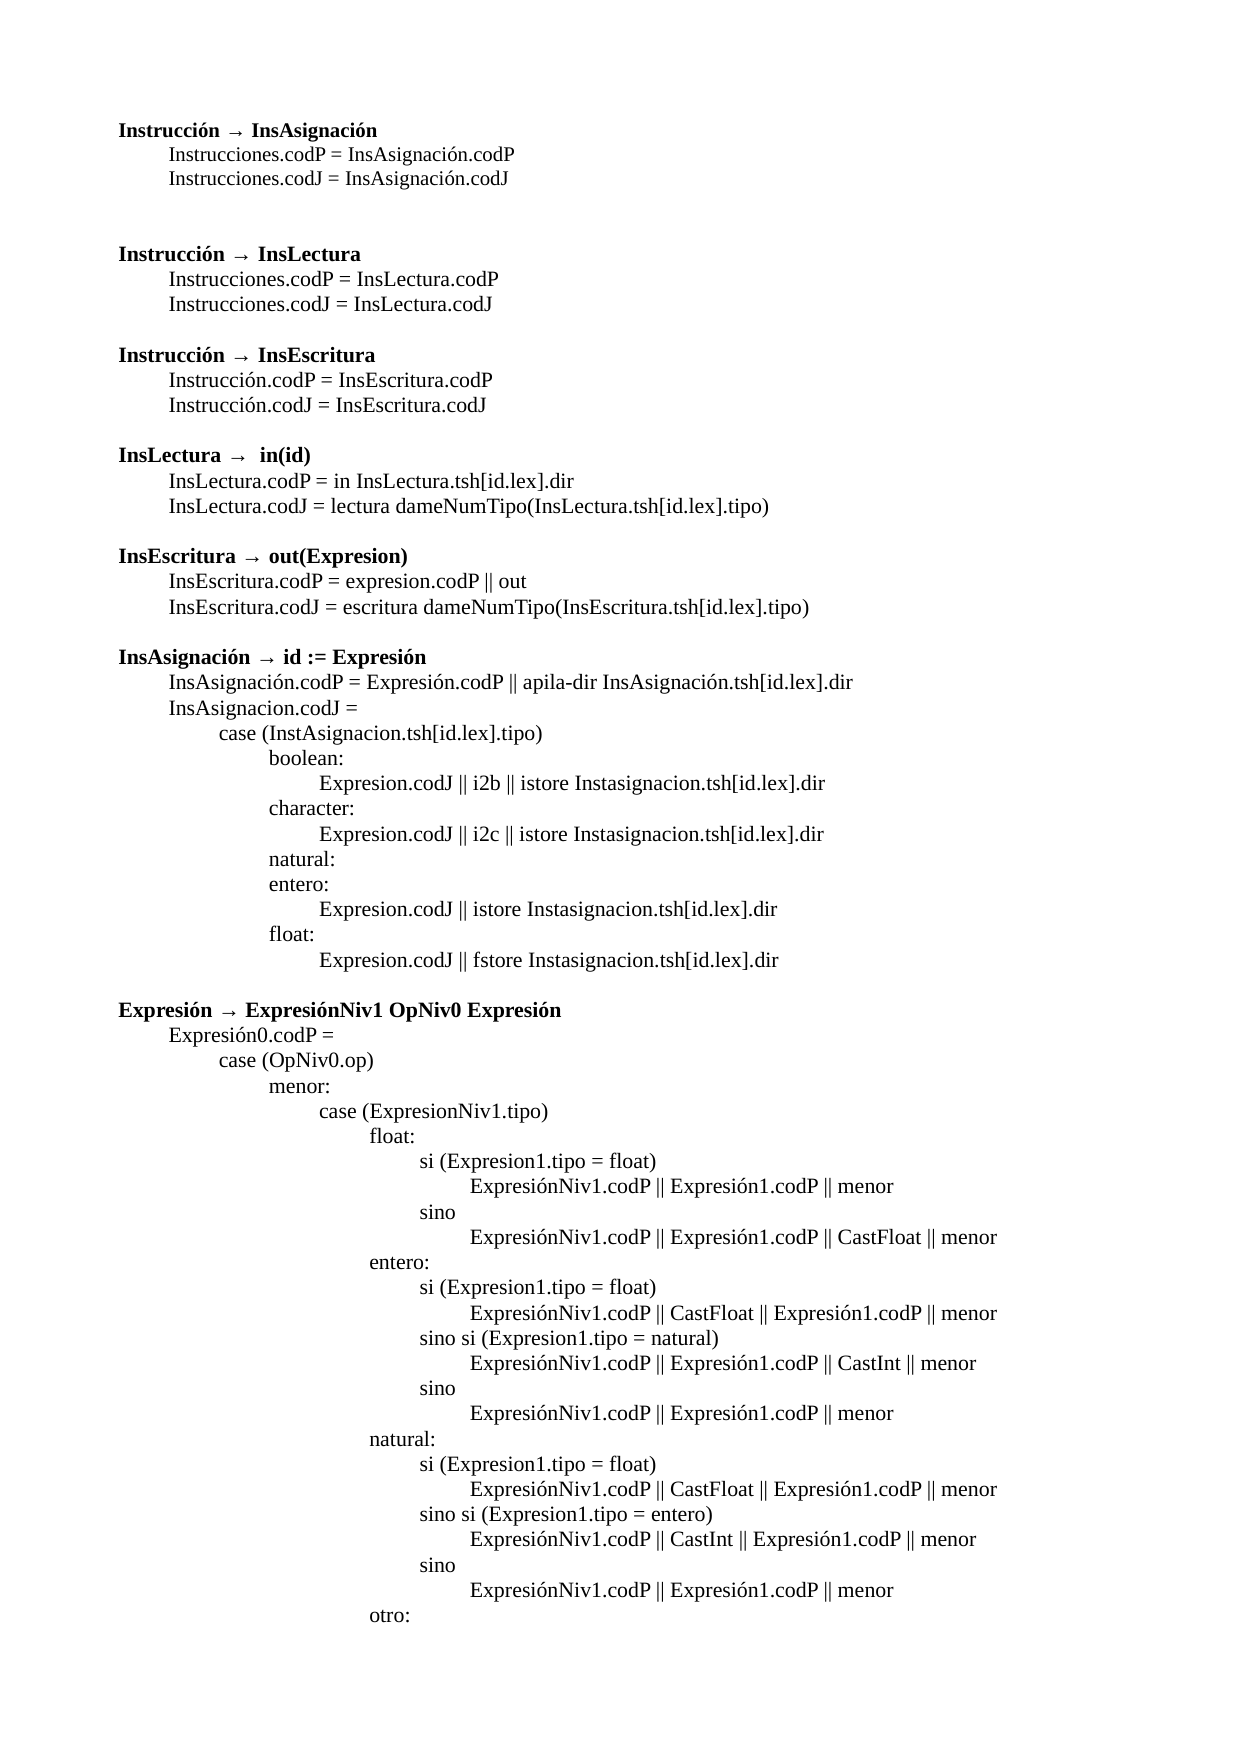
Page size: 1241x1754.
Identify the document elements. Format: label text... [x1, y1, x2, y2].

text sino [118, 1552, 1122, 1577]
text ExpresiónNiv1.codP || Expresión1.codP || CastInt || menor [118, 1350, 1122, 1375]
text Instrucciones.codJ = InsAsignación.codJ [118, 166, 1122, 190]
text si (Expresion1.tipo = float) [118, 1148, 1122, 1173]
text Expresion.codJ || fstore Instasignacion.tsh[id.lex].dir [118, 947, 1122, 972]
text InsAsignacion.codJ = [118, 694, 1122, 720]
text menor: [118, 1073, 1122, 1098]
text case (ExpresionNiv1.tipo) [118, 1098, 1122, 1123]
text InsEscritura.codP = expresion.codP || out [118, 568, 1122, 594]
text float: [118, 921, 1122, 947]
text InsEscritura.codJ = escritura dameNumTipo(InsEscritura.tsh[id.lex].tipo) [118, 594, 1122, 619]
text Instrucciones.codJ = InsLectura.codJ [118, 291, 1122, 316]
text InsLectura → in(id) [118, 442, 1122, 468]
text ExpresiónNiv1.codP || Expresión1.codP || menor [118, 1400, 1122, 1426]
text natural: [118, 846, 1122, 871]
text Instrucción.codP = InsEscritura.codP [118, 367, 1122, 392]
text ExpresiónNiv1.codP || Expresión1.codP || menor [118, 1173, 1122, 1199]
text entero: [118, 871, 1122, 896]
text otro: [118, 1602, 1122, 1627]
text sino si (Expresion1.tipo = natural) [118, 1325, 1122, 1350]
text Expresión → ExpresiónNiv1 OpNiv0 Expresión [118, 997, 1122, 1022]
text sino si (Expresion1.tipo = entero) [118, 1501, 1122, 1526]
text ExpresiónNiv1.codP || CastFloat || Expresión1.codP || menor [118, 1476, 1122, 1501]
text si (Expresion1.tipo = float) [118, 1451, 1122, 1476]
text InsAsignación.codP = Expresión.codP || apila-dir InsAsignación.tsh[id.lex].dir [118, 669, 1122, 694]
text Expresion.codJ || i2c || istore Instasignacion.tsh[id.lex].dir [118, 821, 1122, 846]
text Expresion.codJ || i2b || istore Instasignacion.tsh[id.lex].dir [118, 770, 1122, 795]
text boolean: [118, 745, 1122, 770]
text Instrucciones.codP = InsAsignación.codP [118, 142, 1122, 166]
text sino [118, 1199, 1122, 1224]
text ExpresiónNiv1.codP || Expresión1.codP || menor [118, 1577, 1122, 1602]
text InsAsignación → id := Expresión [118, 644, 1122, 669]
text Instrucciones.codP = InsLectura.codP [118, 266, 1122, 291]
text ExpresiónNiv1.codP || CastFloat || Expresión1.codP || menor [118, 1299, 1122, 1325]
text InsLectura.codP = in InsLectura.tsh[id.lex].dir [118, 468, 1122, 493]
text sino [118, 1375, 1122, 1400]
text Expresion.codJ || istore Instasignacion.tsh[id.lex].dir [118, 896, 1122, 921]
text InsLectura.codJ = lectura dameNumTipo(InsLectura.tsh[id.lex].tipo) [118, 493, 1122, 518]
text case (InstAsignacion.tsh[id.lex].tipo) [118, 720, 1122, 745]
text si (Expresion1.tipo = float) [118, 1274, 1122, 1299]
text ExpresiónNiv1.codP || Expresión1.codP || CastFloat || menor [118, 1224, 1122, 1249]
text Instrucción.codJ = InsEscritura.codJ [118, 392, 1122, 417]
text entero: [118, 1249, 1122, 1274]
text case (OpNiv0.op) [118, 1047, 1122, 1073]
text float: [118, 1123, 1122, 1148]
text InsEscritura → out(Expresion) [118, 543, 1122, 568]
text Instrucción → InsLectura [118, 241, 1122, 266]
text character: [118, 795, 1122, 821]
text Expresión0.codP = [118, 1022, 1122, 1047]
text ExpresiónNiv1.codP || CastInt || Expresión1.codP || menor [118, 1526, 1122, 1552]
text natural: [118, 1426, 1122, 1451]
text Instrucción → InsEscritura [118, 342, 1122, 367]
text Instrucción → InsAsignación [118, 118, 1122, 142]
